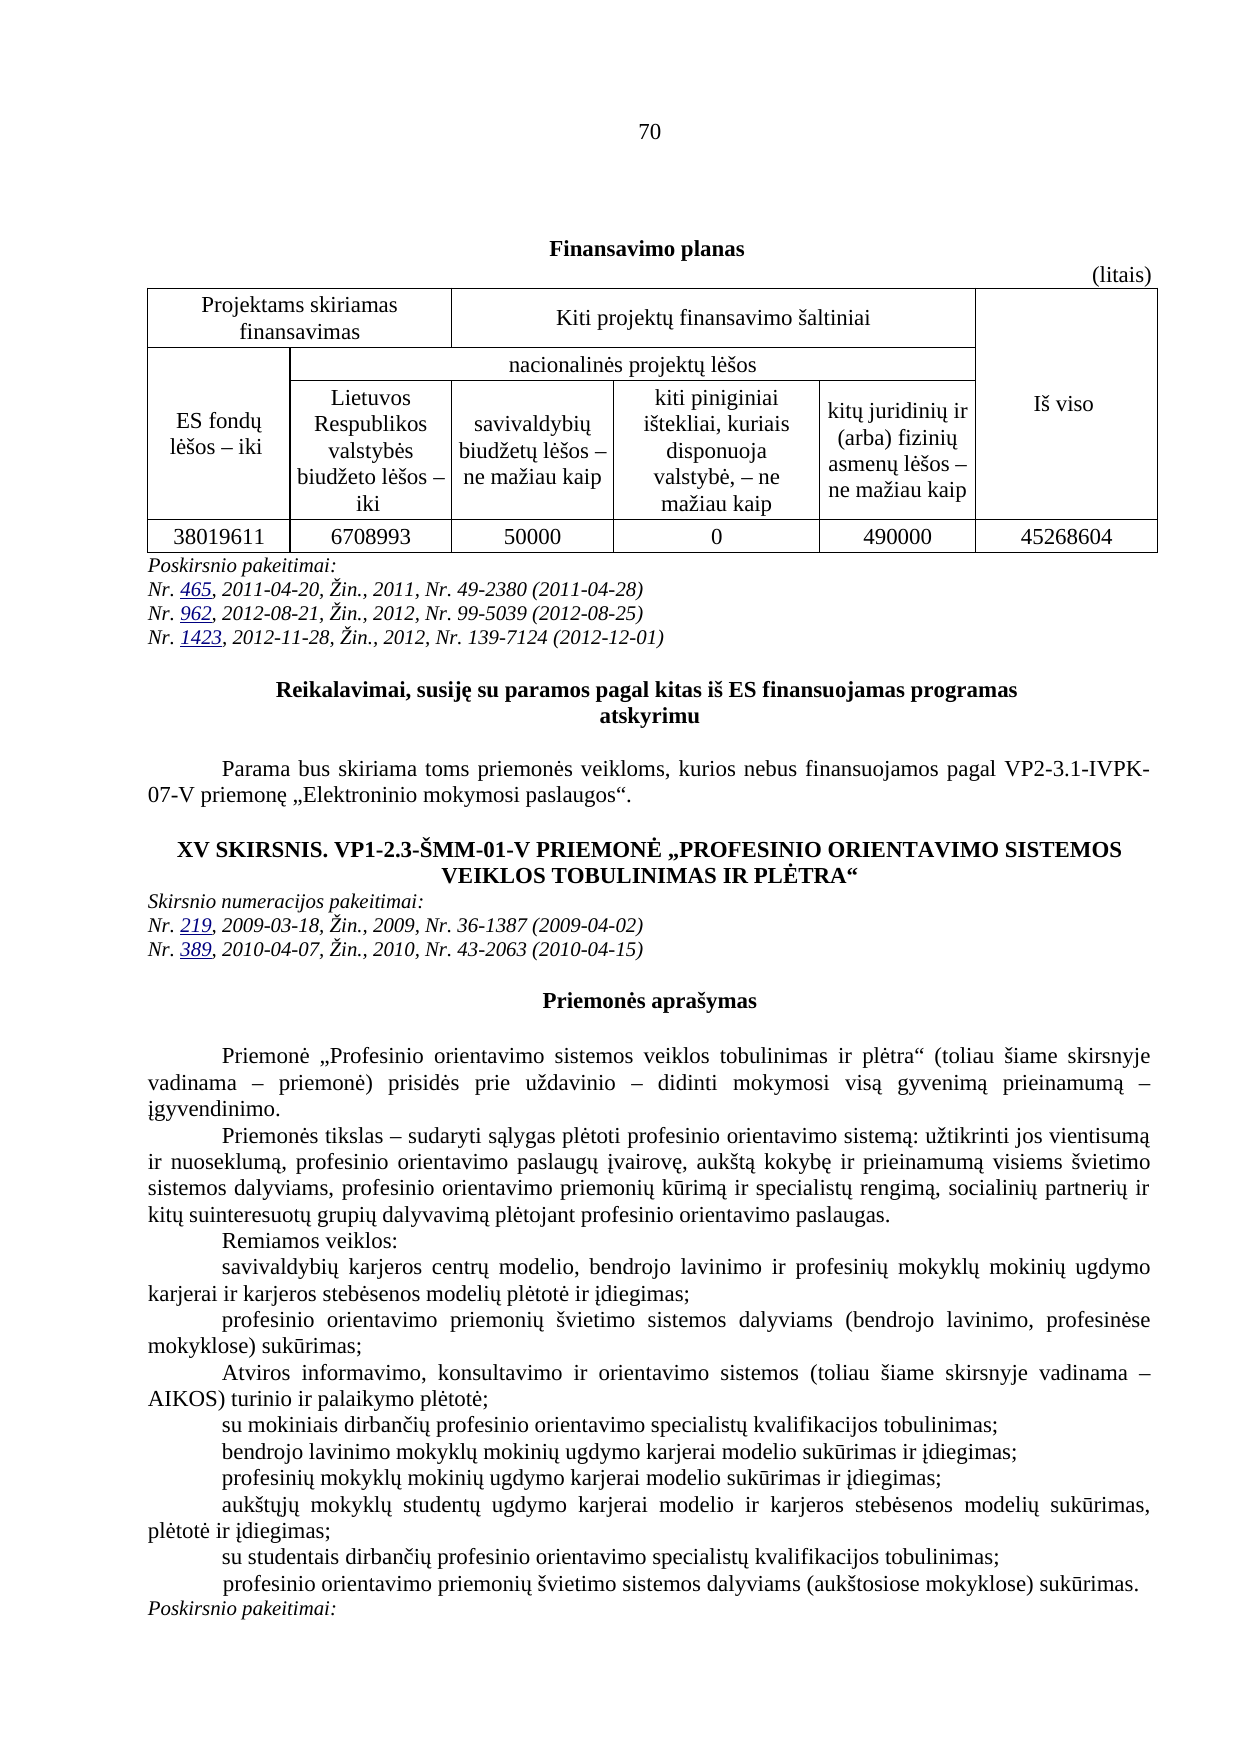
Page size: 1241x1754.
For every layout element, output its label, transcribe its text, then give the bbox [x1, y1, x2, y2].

table_header Iš viso [976, 289, 1157, 519]
table_cell 6708993 [291, 520, 451, 552]
table_cell nacionalinės projektų lėšos [291, 348, 975, 380]
table_header Kiti projektų finansavimo šaltiniai [452, 289, 975, 347]
text bendrojo lavinimo mokyklų mokinių ugdymo karjerai modelio sukūrimas ir įdiegimas; [148, 1438, 1152, 1464]
text Nr. 219, 2009-03-18, Žin., 2009, Nr. 36-1387 (2009-04-02) [148, 913, 1152, 937]
text profesinio orientavimo priemonių švietimo sistemos dalyviams (aukštosiose mokyklose) sukūrimas. [148, 1570, 1152, 1596]
table_cell 50000 [452, 520, 613, 552]
table_cell 45268604 [976, 520, 1157, 552]
text Priemonės aprašymas [148, 987, 1152, 1014]
table_header Projektams skiriamas finansavimas [148, 289, 451, 347]
table_cell ES fondų lėšos – iki [148, 348, 289, 519]
text aukštųjų mokyklų studentų ugdymo karjerai modelio ir karjeros stebėsenos modelių sukūrimas, plėtotė ir įdiegimas; [148, 1491, 1152, 1543]
text savivaldybių karjeros centrų modelio, bendrojo lavinimo ir profesinių mokyklų mokinių ugdymo karjerai ir karjeros stebėsenos modelių plėtotė ir įdiegimas; [148, 1253, 1152, 1306]
text Remiamos veiklos: [148, 1227, 1152, 1253]
text profesinių mokyklų mokinių ugdymo karjerai modelio sukūrimas ir įdiegimas; [148, 1464, 1152, 1491]
text Poskirsnio pakeitimai: [148, 553, 1152, 577]
text Nr. 962, 2012-08-21, Žin., 2012, Nr. 99-5039 (2012-08-25) [148, 601, 1152, 625]
table_cell 38019611 [148, 520, 289, 552]
table_cell 490000 [820, 520, 975, 552]
table_cell kitų juridinių ir (arba) fizinių asmenų lėšos – ne mažiau kaip [820, 381, 975, 519]
table_cell savivaldybių biudžetų lėšos – ne mažiau kaip [452, 381, 613, 519]
text Atviros informavimo, konsultavimo ir orientavimo sistemos (toliau šiame skirsnyje vadinama – AIKOS) turinio ir palaikymo plėtotė; [148, 1359, 1152, 1412]
text Nr. 465, 2011-04-20, Žin., 2011, Nr. 49-2380 (2011-04-28) [148, 577, 1152, 601]
table_cell Lietuvos Respublikos valstybės biudžeto lėšos – iki [291, 381, 451, 519]
text su mokiniais dirbančių profesinio orientavimo specialistų kvalifikacijos tobulinimas; [148, 1412, 1152, 1438]
text Finansavimo planas [148, 235, 1152, 261]
text su studentais dirbančių profesinio orientavimo specialistų kvalifikacijos tobulinimas; [148, 1543, 1152, 1570]
subtitle XV SKIRSNIS. VP1-2.3-ŠMM-01-V PRIEMONĖ „PROFESINIO ORIENTAVIMO SISTEMOS VEIKLOS TOBULINIMAS IR PLĖTRA“ [148, 836, 1152, 889]
text Nr. 389, 2010-04-07, Žin., 2010, Nr. 43-2063 (2010-04-15) [148, 937, 1152, 961]
text Parama bus skiriama toms priemonės veikloms, kurios nebus finansuojamos pagal VP2-3.1-IVPK-07-V priemonę „Elektroninio mokymosi paslaugos“. [148, 755, 1152, 807]
text Priemonės tikslas – sudaryti sąlygas plėtoti profesinio orientavimo sistemą: užtikrinti jos vientisumą ir nuoseklumą, profesinio orientavimo paslaugų įvairovę, aukštą kokybę ir prieinamumą visiems švietimo sistemos dalyviams, profesinio orientavimo priemonių kūrimą ir specialistų rengimą, socialinių partnerių ir kitų suinteresuotų grupių dalyvavimą plėtojant profesinio orientavimo paslaugas. [148, 1122, 1152, 1227]
text Priemonė „Profesinio orientavimo sistemos veiklos tobulinimas ir plėtra“ (toliau šiame skirsnyje vadinama – priemonė) prisidės prie uždavinio – didinti mokymosi visą gyvenimą prieinamumą – įgyvendinimo. [148, 1043, 1152, 1122]
text Reikalavimai, susiję su paramos pagal kitas iš ES finansuojamas programas atskyrimu [148, 676, 1152, 728]
text Skirsnio numeracijos pakeitimai: [148, 889, 1152, 913]
table_cell kiti piniginiai ištekliai, kuriais disponuoja valstybė, – ne mažiau kaip [614, 381, 819, 519]
text Poskirsnio pakeitimai: [148, 1596, 1152, 1620]
text (litais) [148, 261, 1152, 287]
table_cell 0 [614, 520, 819, 552]
text profesinio orientavimo priemonių švietimo sistemos dalyviams (bendrojo lavinimo, profesinėse mokyklose) sukūrimas; [148, 1306, 1152, 1359]
text Nr. 1423, 2012-11-28, Žin., 2012, Nr. 139-7124 (2012-12-01) [148, 625, 1152, 649]
